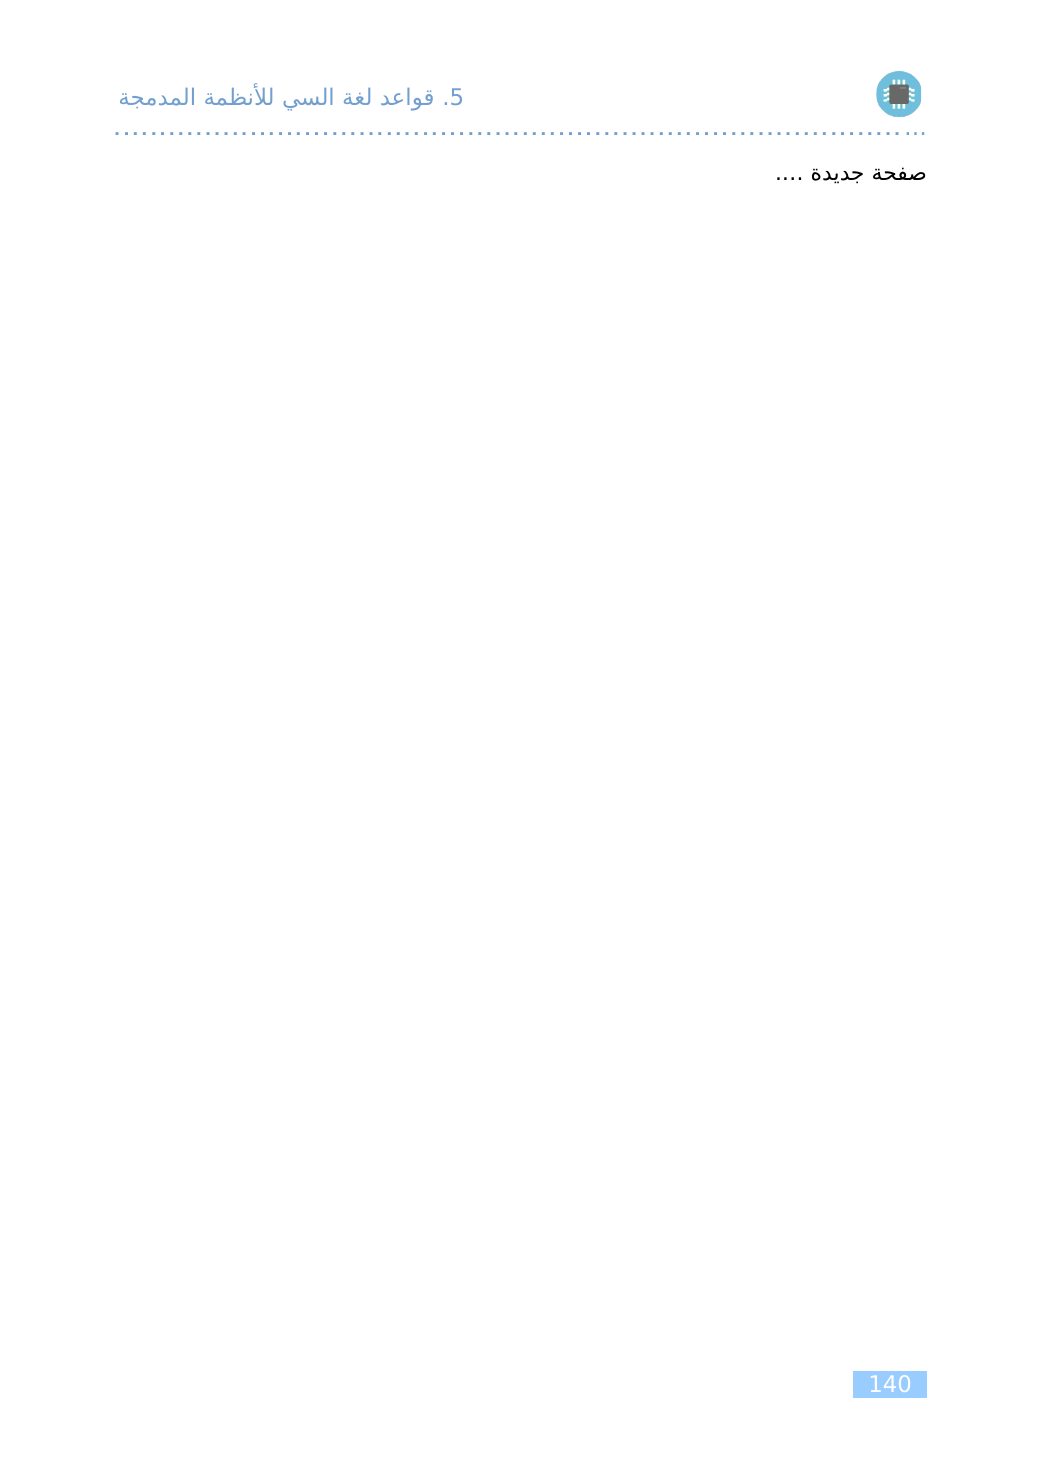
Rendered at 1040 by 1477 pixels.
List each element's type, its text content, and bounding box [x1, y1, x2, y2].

text صفحة جديدة …. [112, 160, 927, 185]
picture [876, 71, 922, 117]
